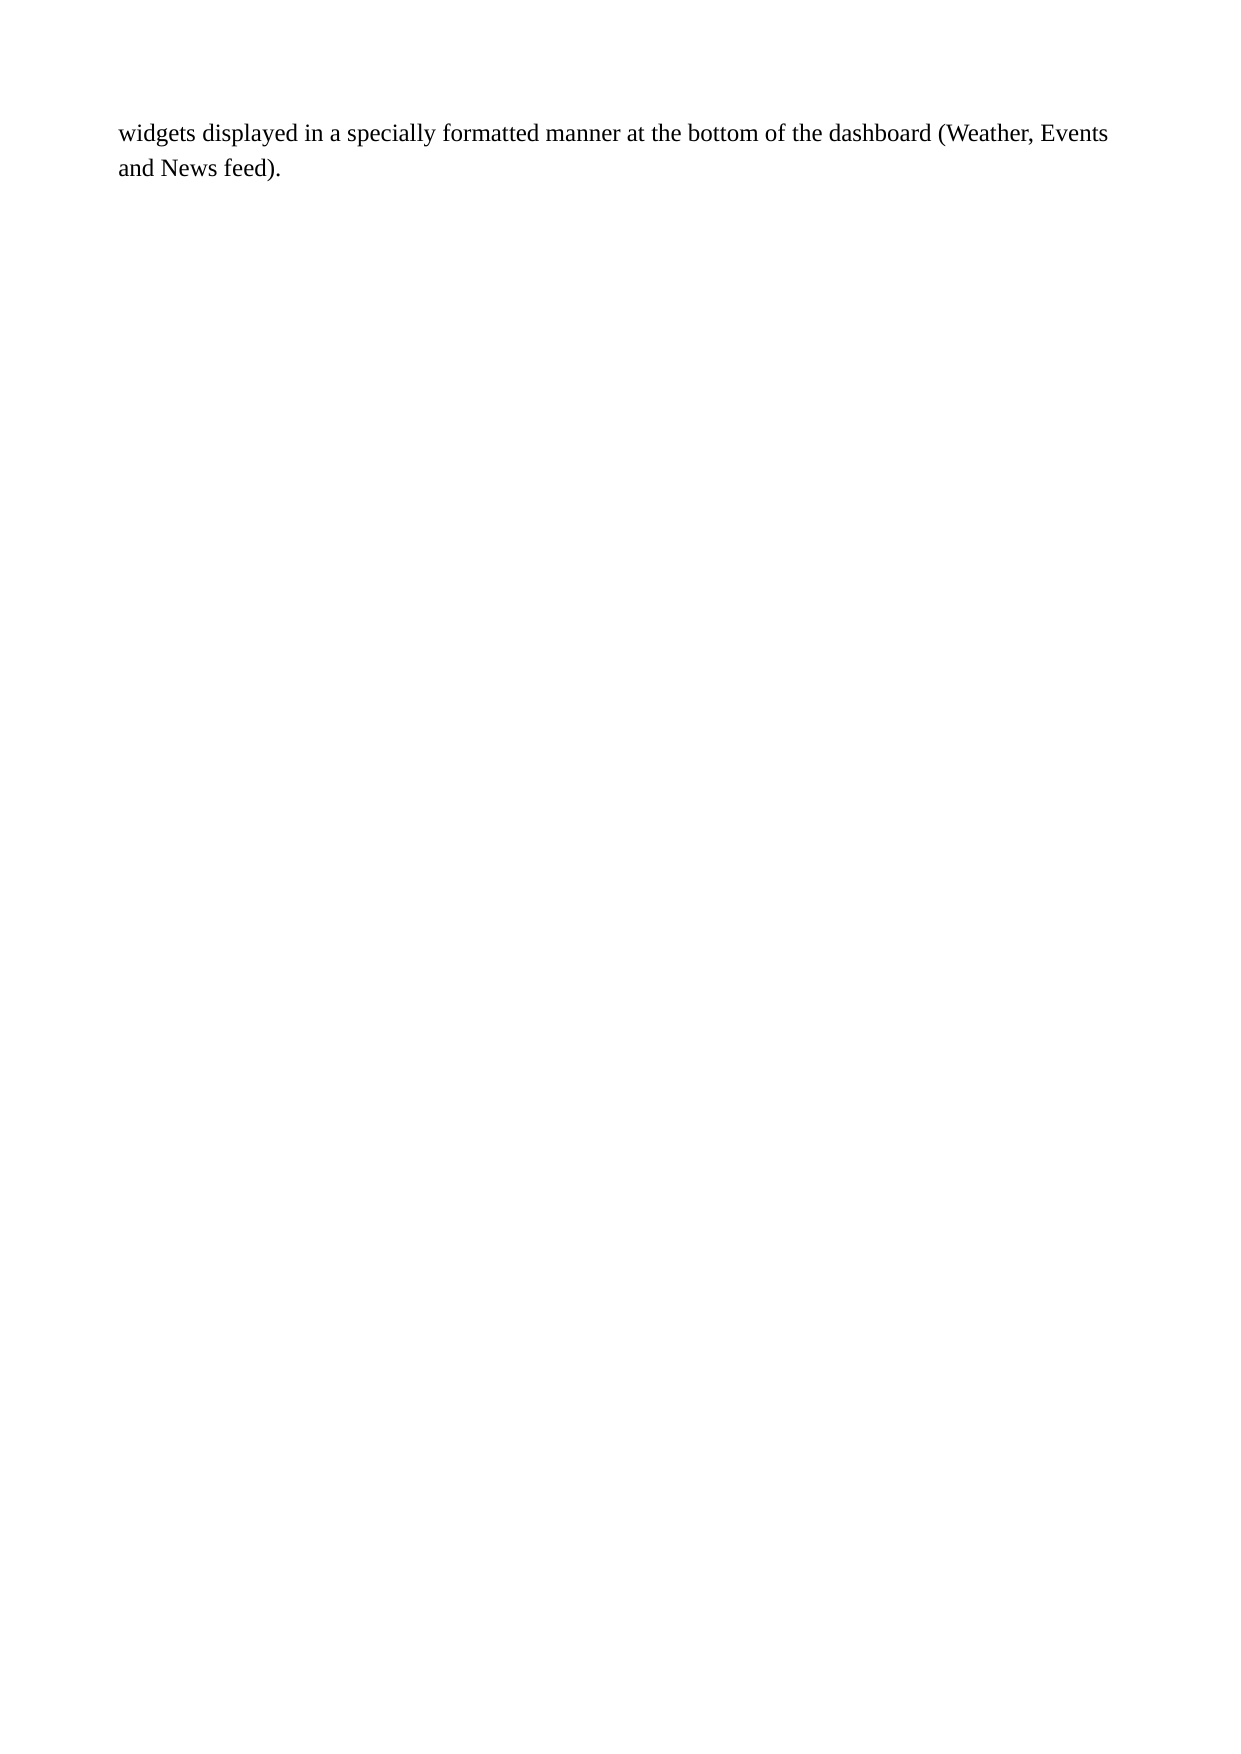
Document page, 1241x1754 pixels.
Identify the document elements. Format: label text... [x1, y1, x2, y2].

text widgets displayed in a specially formatted manner at the bottom of the dashboard (Weather, Events and News feed). [118, 118, 1122, 181]
